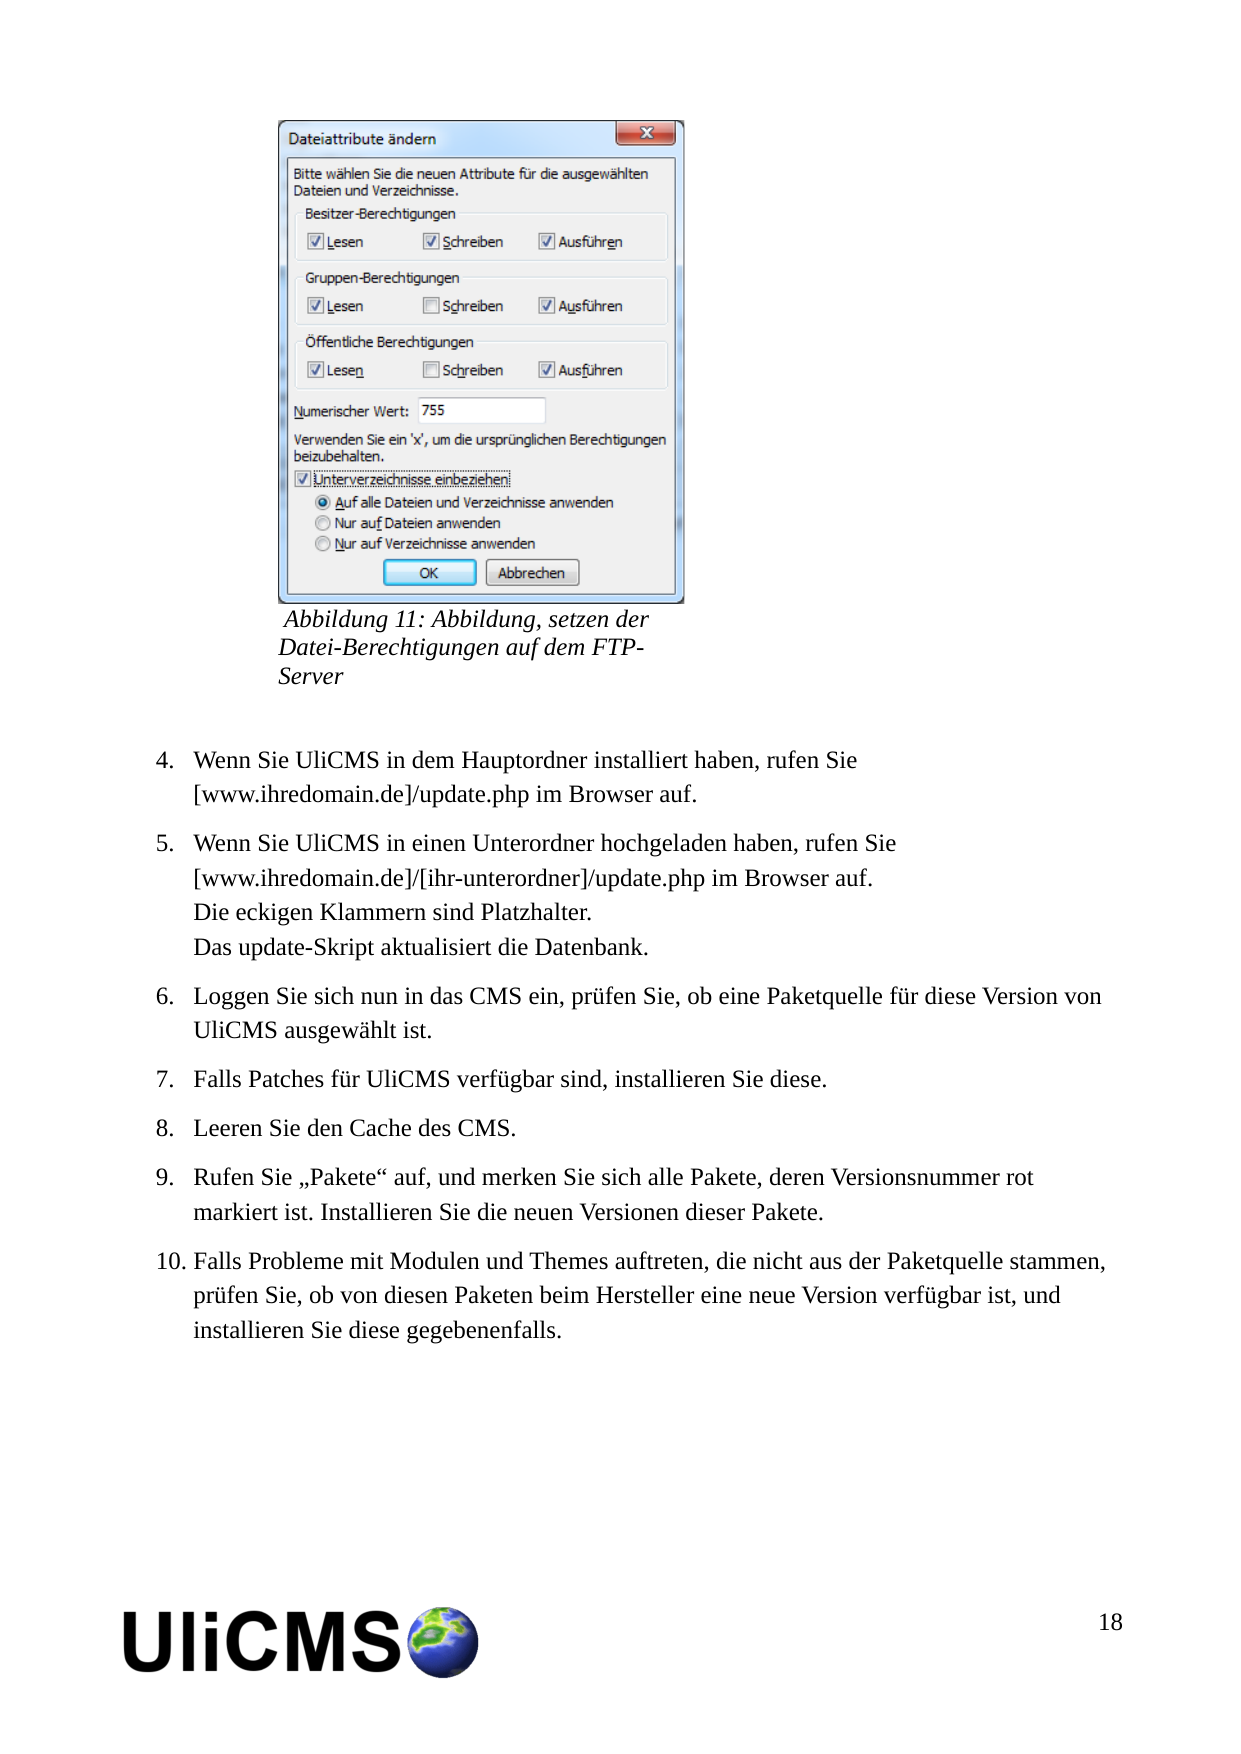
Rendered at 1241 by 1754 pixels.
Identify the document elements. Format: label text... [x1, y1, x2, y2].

list Falls Probleme mit Modulen und Themes auftreten, die nicht aus der Paketquelle stammen, prüfen Sie, ob von diesen Paketen beim Hersteller eine neue Version verfügbar ist, und installieren Sie diese gegebenenfalls. [156, 1246, 1123, 1344]
list Falls Patches für UliCMS verfügbar sind, installieren Sie diese. [156, 1064, 1123, 1093]
list Wenn Sie UliCMS in einen Unterordner hochgeladen haben, rufen Sie [www.ihredomain.de]/[ihr-unterordner]/update.php im Browser auf. Die eckigen Klammern sind Platzhalter. Das update-Skript aktualisiert die Datenbank. [156, 828, 1123, 961]
list Rufen Sie „Pakete“ auf, und merken Sie sich alle Pakete, deren Versionsnummer rot markiert ist. Installieren Sie die neuen Versionen dieser Pakete. [156, 1162, 1123, 1226]
picture [278, 120, 685, 604]
list Wenn Sie UliCMS in dem Hauptordner installiert haben, rufen Sie [www.ihredomain.de]/update.php im Browser auf. [156, 745, 1123, 808]
list Loggen Sie sich nun in das CMS ein, prüfen Sie, ob eine Paketquelle für diese Version von UliCMS ausgewählt ist. [156, 981, 1123, 1044]
text Abbildung 11: Abbildung, setzen der Datei-Berechtigungen auf dem FTP-Server [278, 604, 684, 690]
picture [118, 1607, 479, 1681]
list Leeren Sie den Cache des CMS. [156, 1113, 1123, 1142]
